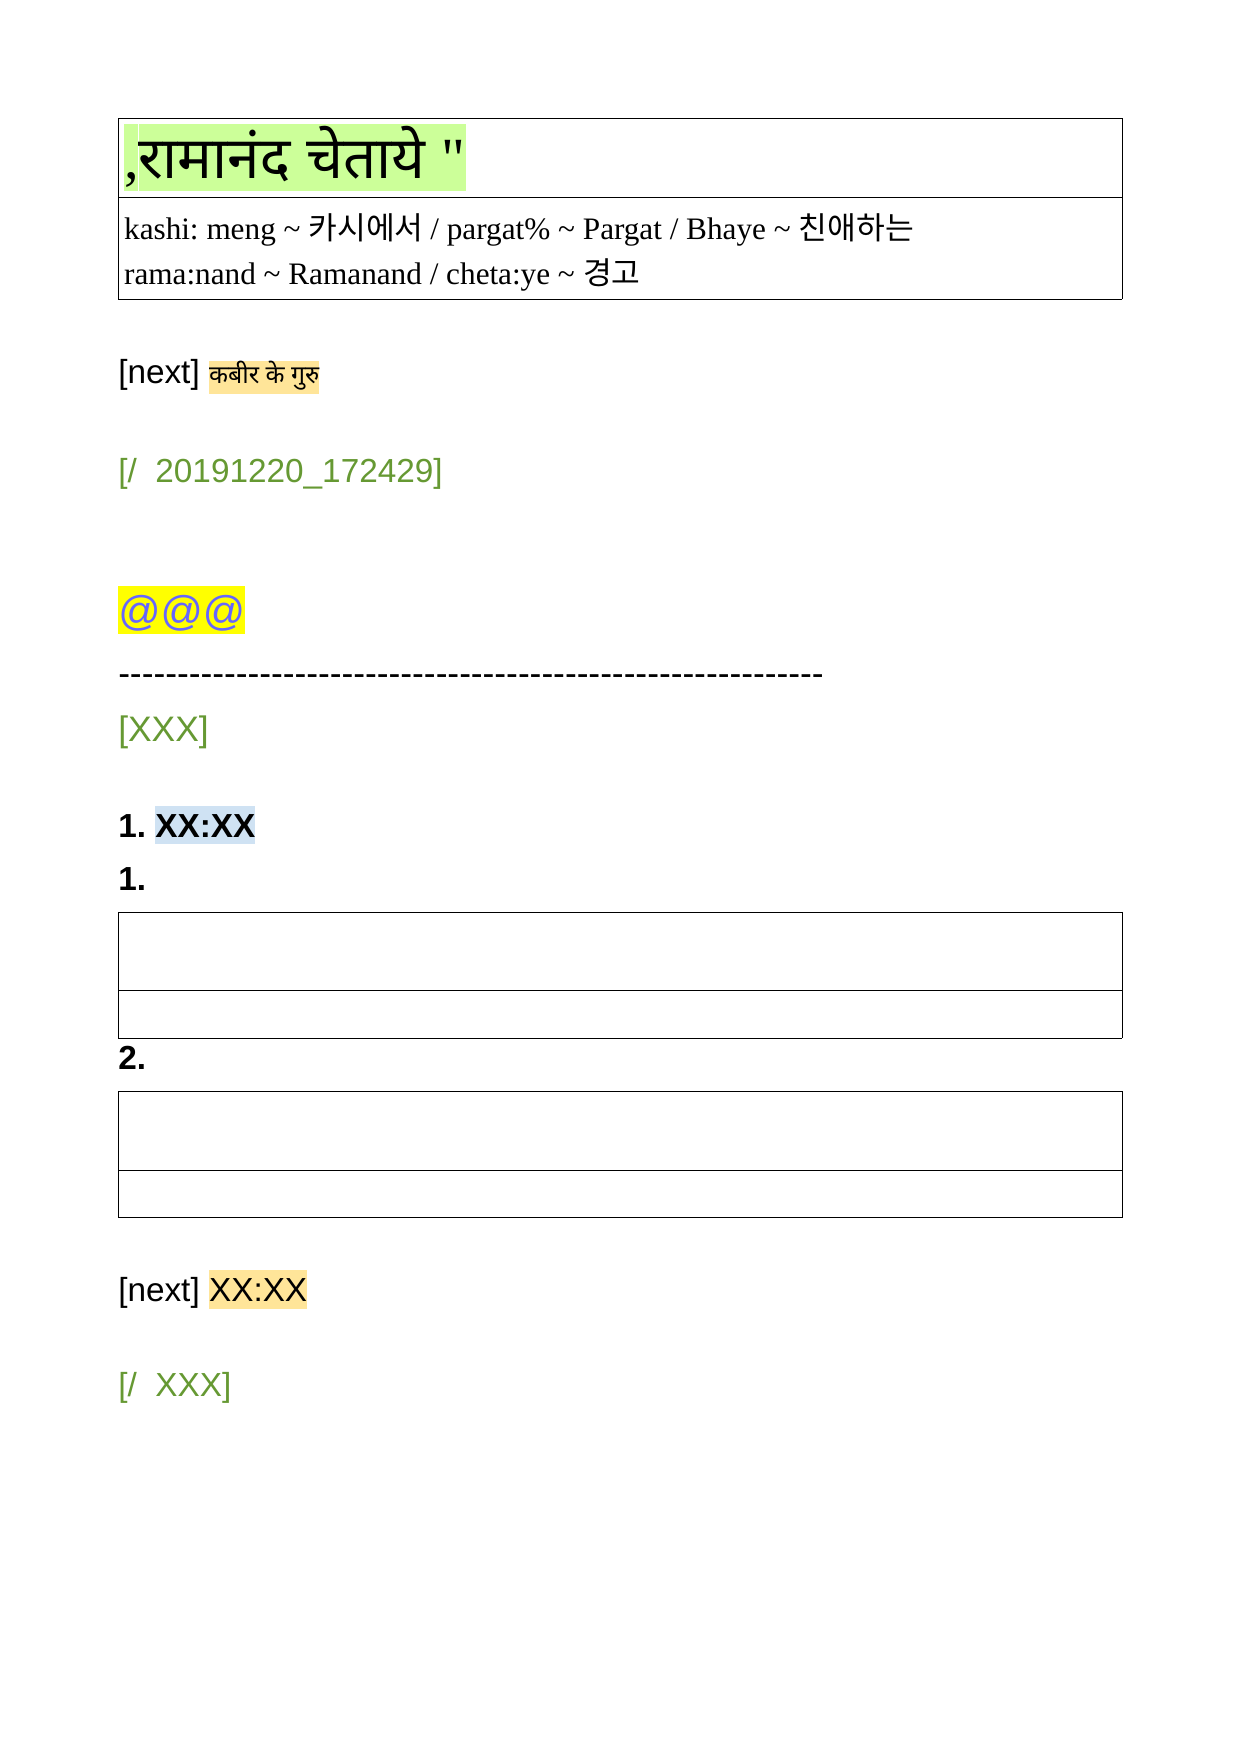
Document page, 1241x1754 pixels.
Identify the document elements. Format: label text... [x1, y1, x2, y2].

table_cell [119, 1171, 1122, 1217]
text [XXX] [118, 708, 1122, 749]
text @@@ [118, 586, 1122, 634]
text 1. [118, 859, 1122, 897]
text [/ XXX] [118, 1364, 1122, 1403]
text 1. XX:XX [118, 806, 1122, 844]
text [/ 20191220_172429] [118, 451, 1122, 489]
table_cell [119, 991, 1122, 1038]
table_header [119, 913, 1122, 990]
text ------------------------------------------------------------ [118, 652, 1122, 693]
table_cell kashi: meng ~ 카시에서 / pargat% ~ Pargat / Bhaye ~ 친애하는 rama:nand ~ Ramanand / cheta:ye ~ 경고 [119, 198, 1122, 299]
table_header [119, 1092, 1122, 1170]
text [next] XX:XX [118, 1270, 1122, 1309]
text [next] कबीर के गुरु [118, 352, 1122, 394]
table_header ,रामानंद चेताये " [119, 119, 1122, 197]
text 2. [118, 1039, 1122, 1076]
